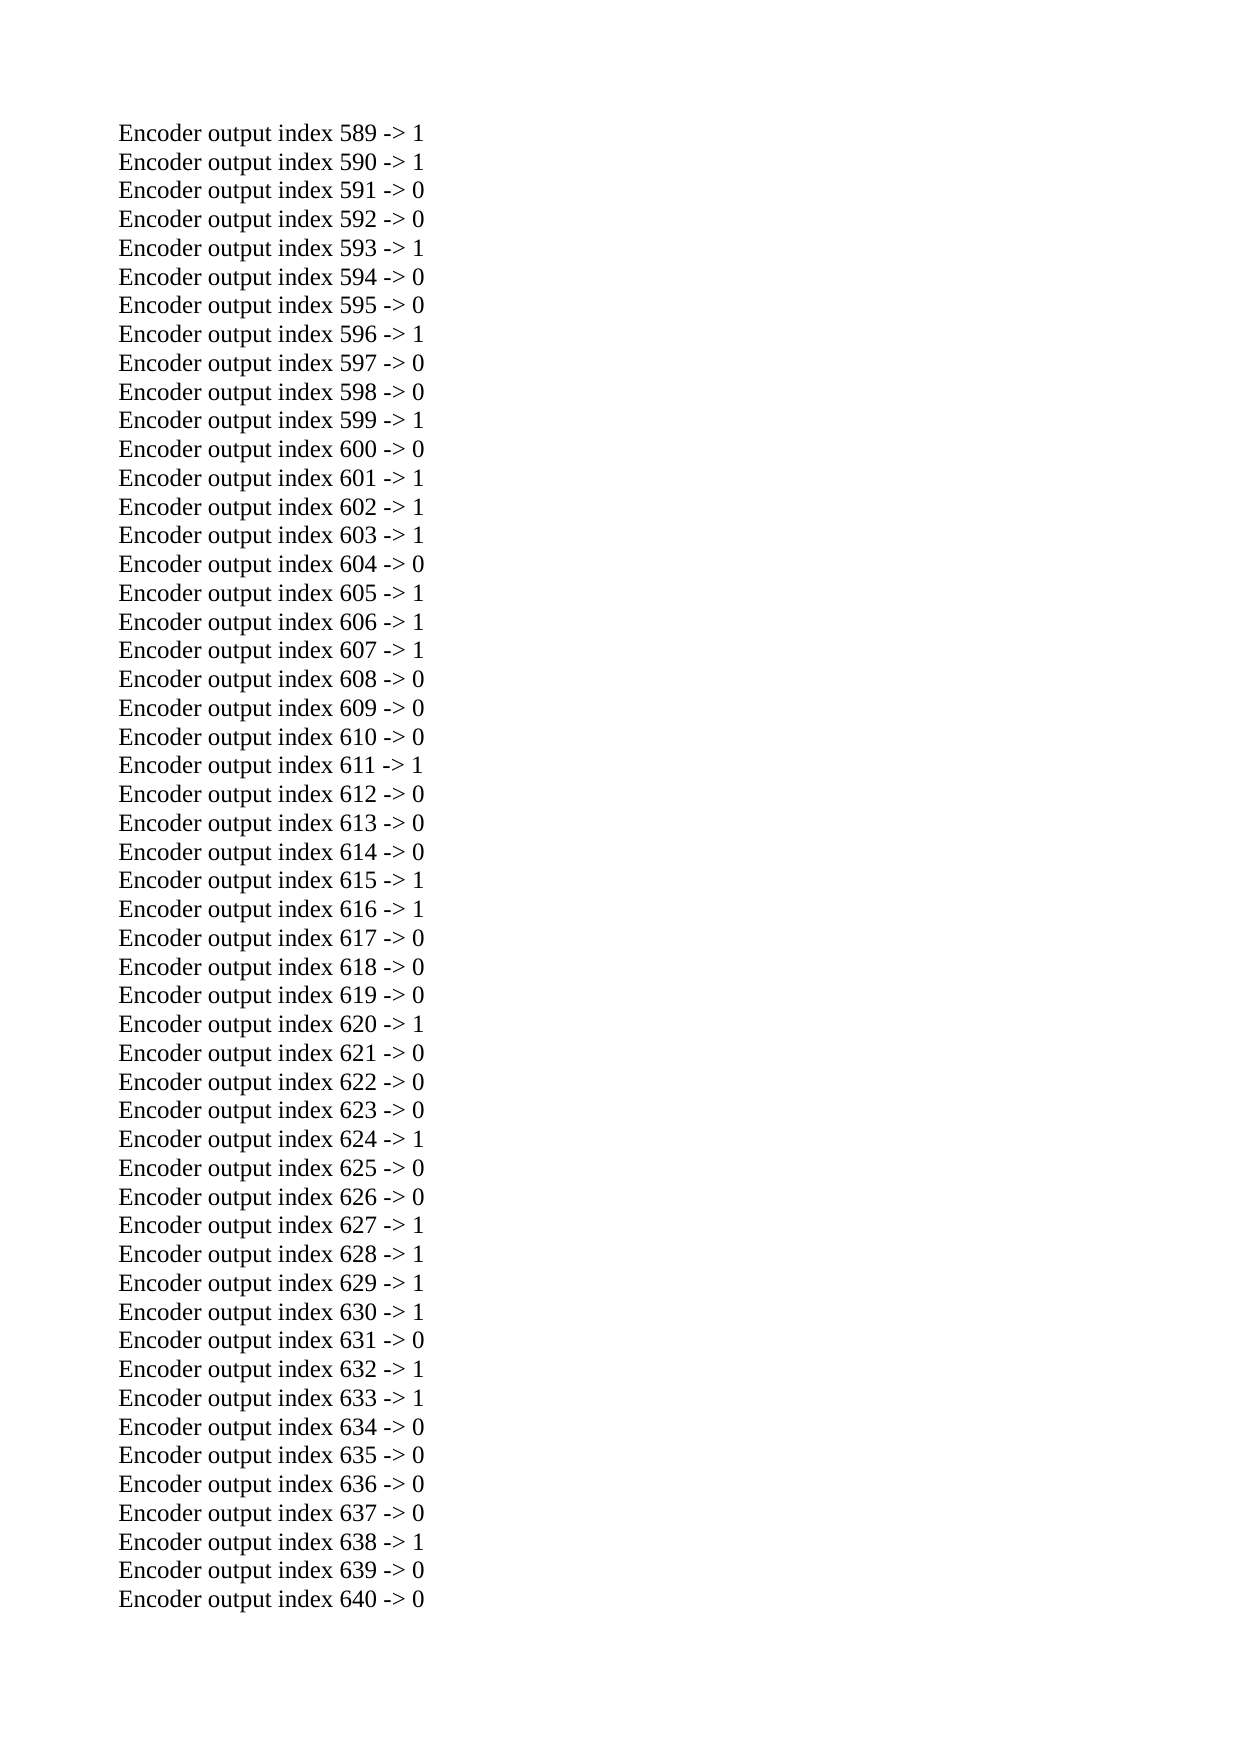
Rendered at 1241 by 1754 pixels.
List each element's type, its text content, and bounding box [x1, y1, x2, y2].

text Encoder output index 640 -> 0 [118, 1584, 1122, 1613]
text Encoder output index 616 -> 1 [118, 894, 1122, 923]
text Encoder output index 596 -> 1 [118, 319, 1122, 348]
text Encoder output index 621 -> 0 [118, 1038, 1122, 1067]
text Encoder output index 590 -> 1 [118, 147, 1122, 176]
text Encoder output index 599 -> 1 [118, 406, 1122, 434]
text Encoder output index 638 -> 1 [118, 1527, 1122, 1556]
text Encoder output index 635 -> 0 [118, 1441, 1122, 1469]
text Encoder output index 622 -> 0 [118, 1067, 1122, 1096]
text Encoder output index 597 -> 0 [118, 348, 1122, 377]
text Encoder output index 610 -> 0 [118, 722, 1122, 751]
text Encoder output index 609 -> 0 [118, 693, 1122, 722]
text Encoder output index 630 -> 1 [118, 1297, 1122, 1326]
text Encoder output index 604 -> 0 [118, 549, 1122, 578]
text Encoder output index 606 -> 1 [118, 607, 1122, 636]
text Encoder output index 623 -> 0 [118, 1096, 1122, 1124]
text Encoder output index 612 -> 0 [118, 779, 1122, 808]
text Encoder output index 589 -> 1 [118, 118, 1122, 147]
text Encoder output index 591 -> 0 [118, 176, 1122, 204]
text Encoder output index 629 -> 1 [118, 1268, 1122, 1297]
text Encoder output index 632 -> 1 [118, 1354, 1122, 1383]
text Encoder output index 625 -> 0 [118, 1153, 1122, 1182]
text Encoder output index 602 -> 1 [118, 492, 1122, 521]
text Encoder output index 603 -> 1 [118, 521, 1122, 549]
text Encoder output index 601 -> 1 [118, 463, 1122, 492]
text Encoder output index 595 -> 0 [118, 291, 1122, 319]
text Encoder output index 611 -> 1 [118, 751, 1122, 779]
text Encoder output index 628 -> 1 [118, 1239, 1122, 1268]
text Encoder output index 614 -> 0 [118, 837, 1122, 866]
text Encoder output index 636 -> 0 [118, 1469, 1122, 1498]
text Encoder output index 626 -> 0 [118, 1182, 1122, 1211]
text Encoder output index 615 -> 1 [118, 866, 1122, 894]
text Encoder output index 607 -> 1 [118, 636, 1122, 664]
text Encoder output index 639 -> 0 [118, 1556, 1122, 1584]
text Encoder output index 600 -> 0 [118, 434, 1122, 463]
text Encoder output index 631 -> 0 [118, 1326, 1122, 1354]
text Encoder output index 618 -> 0 [118, 952, 1122, 981]
text Encoder output index 619 -> 0 [118, 981, 1122, 1009]
text Encoder output index 593 -> 1 [118, 233, 1122, 262]
text Encoder output index 605 -> 1 [118, 578, 1122, 607]
text Encoder output index 613 -> 0 [118, 808, 1122, 837]
text Encoder output index 624 -> 1 [118, 1124, 1122, 1153]
text Encoder output index 598 -> 0 [118, 377, 1122, 406]
text Encoder output index 633 -> 1 [118, 1383, 1122, 1412]
text Encoder output index 634 -> 0 [118, 1412, 1122, 1441]
text Encoder output index 617 -> 0 [118, 923, 1122, 952]
text Encoder output index 592 -> 0 [118, 204, 1122, 233]
text Encoder output index 627 -> 1 [118, 1211, 1122, 1239]
text Encoder output index 620 -> 1 [118, 1009, 1122, 1038]
text Encoder output index 637 -> 0 [118, 1498, 1122, 1527]
text Encoder output index 608 -> 0 [118, 664, 1122, 693]
text Encoder output index 594 -> 0 [118, 262, 1122, 291]
